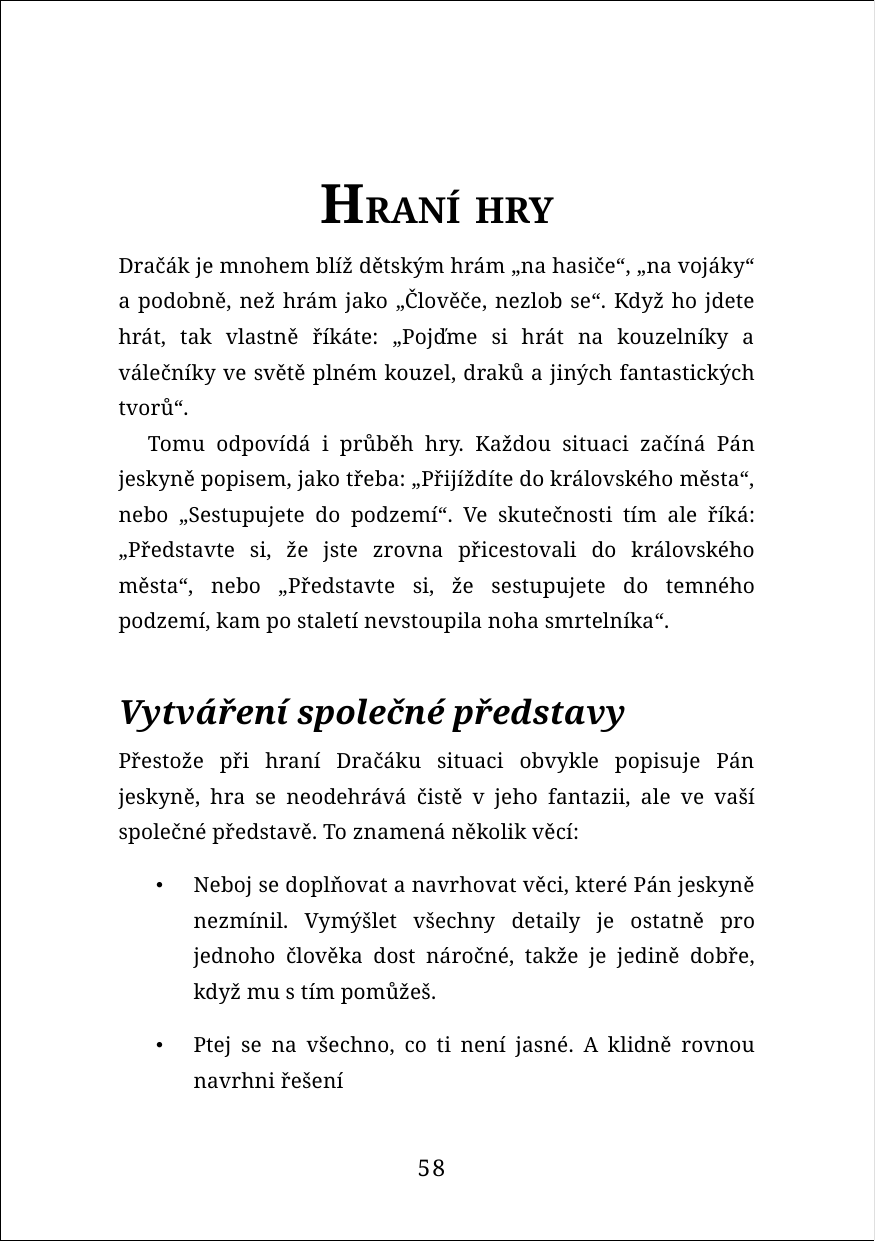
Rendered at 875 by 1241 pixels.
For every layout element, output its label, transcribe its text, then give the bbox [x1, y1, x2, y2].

subtitle Hraní hry [118, 166, 756, 239]
list Neboj se doplňovat a navrhovat věci, které Pán jeskyně nezmínil. Vymýšlet všechny detaily je ostatně pro jednoho člověka dost náročné, takže je jedině dobře, když mu s tím pomůžeš. [156, 871, 756, 1006]
text Dračák je mnohem blíž dětským hrám „na hasiče“, „na vojáky“ a podobně, než hrám jako „Člověče, nezlob se“. Když ho jdete hrát, tak vlastně říkáte: „Pojďme si hrát na kouzelníky a válečníky ve světě plném kouzel, draků a jiných fantastických tvorů“. Tomu odpovídá i průběh hry. Každou situaci začíná Pán jeskyně popisem, jako třeba: „Přijíždíte do královského města“, nebo „Sestupujete do podzemí“. Ve skutečnosti tím ale říká: „Představte si, že jste zrovna přicestovali do královského města“, nebo „Představte si, že sestupujete do temného podzemí, kam po staletí nevstoupila noha smrtelníka“. [118, 251, 756, 635]
list Ptej se na všechno, co ti není jasné. A klidně rovnou navrhni řešení [156, 1030, 756, 1094]
subtitle Vytváření společné představy [118, 689, 756, 734]
text Přestože při hraní Dračáku situaci obvykle popisuje Pán jeskyně, hra se neodehrává čistě v jeho fantazii, ale ve vaší společné představě. To znamená několik věcí: [118, 746, 756, 846]
